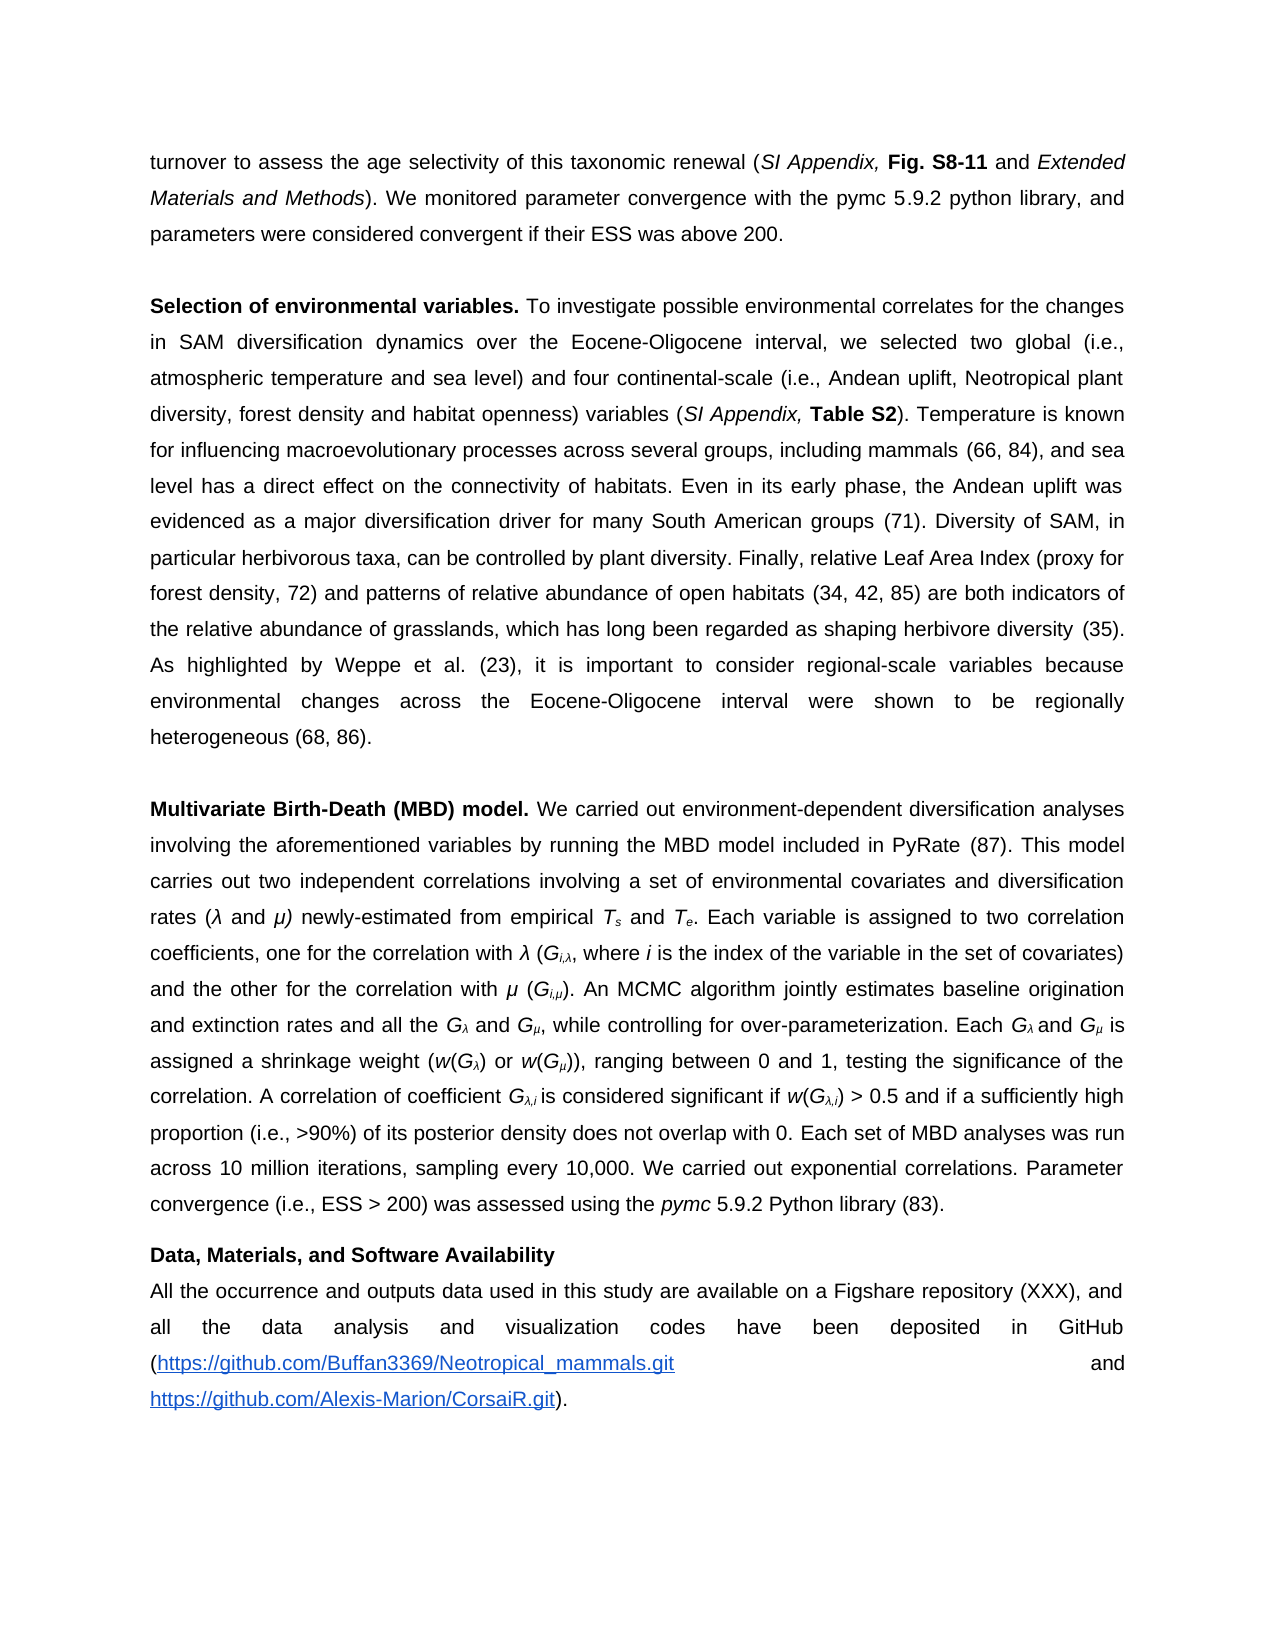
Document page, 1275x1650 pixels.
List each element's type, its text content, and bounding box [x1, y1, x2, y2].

text turnover to assess the age selectivity of this taxonomic renewal (SI Appendix, Fig. S8-11 and Extended Materials and Methods). We monitored parameter convergence with the pymc 5.9.2 python library, and parameters were considered convergent if their ESS was above 200. [150, 150, 1125, 246]
text Multivariate Birth-Death (MBD) model. We carried out environment-dependent diversification analyses involving the aforementioned variables by running the MBD model included in PyRate (87). This model carries out two independent correlations involving a set of environmental covariates and diversification rates (λ and μ) newly-estimated from empirical Ts and Te. Each variable is assigned to two correlation coefficients, one for the correlation with λ (Gi,λ, where i is the index of the variable in the set of covariates) and the other for the correlation with μ (Gi,μ). An MCMC algorithm jointly estimates baseline origination and extinction rates and all the Gλ and Gµ, while controlling for over-parameterization. Each Gλ and Gµ is assigned a shrinkage weight (w(Gλ) or w(Gµ)), ranging between 0 and 1, testing the significance of the correlation. A correlation of coefficient Gλ,i is considered significant if w(Gλ,i) > 0.5 and if a sufficiently high proportion (i.e., >90%) of its posterior density does not overlap with 0. Each set of MBD analyses was run across 10 million iterations, sampling every 10,000. We carried out exponential correlations. Parameter convergence (i.e., ESS > 200) was assessed using the pymc 5.9.2 Python library (83). [150, 797, 1125, 1216]
text Selection of environmental variables. To investigate possible environmental correlates for the changes in SAM diversification dynamics over the Eocene-Oligocene interval, we selected two global (i.e., atmospheric temperature and sea level) and four continental-scale (i.e., Andean uplift, Neotropical plant diversity, forest density and habitat openness) variables (SI Appendix, Table S2). Temperature is known for influencing macroevolutionary processes across several groups, including mammals (66, 84), and sea level has a direct effect on the connectivity of habitats. Even in its early phase, the Andean uplift was evidenced as a major diversification driver for many South American groups (71). Diversity of SAM, in particular herbivorous taxa, can be controlled by plant diversity. Finally, relative Leaf Area Index (proxy for forest density, 72) and patterns of relative abundance of open habitats (34, 42, 85) are both indicators of the relative abundance of grasslands, which has long been regarded as shaping herbivore diversity (35). As highlighted by Weppe et al. (23), it is important to consider regional-scale variables because environmental changes across the Eocene-Oligocene interval were shown to be regionally heterogeneous (68, 86). [150, 294, 1125, 749]
text All the occurrence and outputs data used in this study are available on a Figshare repository (XXX), and all the data analysis and visualization codes have been deposited in GitHub (https://github.com/Buffan3369/Neotropical_mammals.git and https://github.com/Alexis-Marion/CorsaiR.git). [150, 1279, 1125, 1410]
text Data, Materials, and Software Availability [150, 1243, 1125, 1267]
